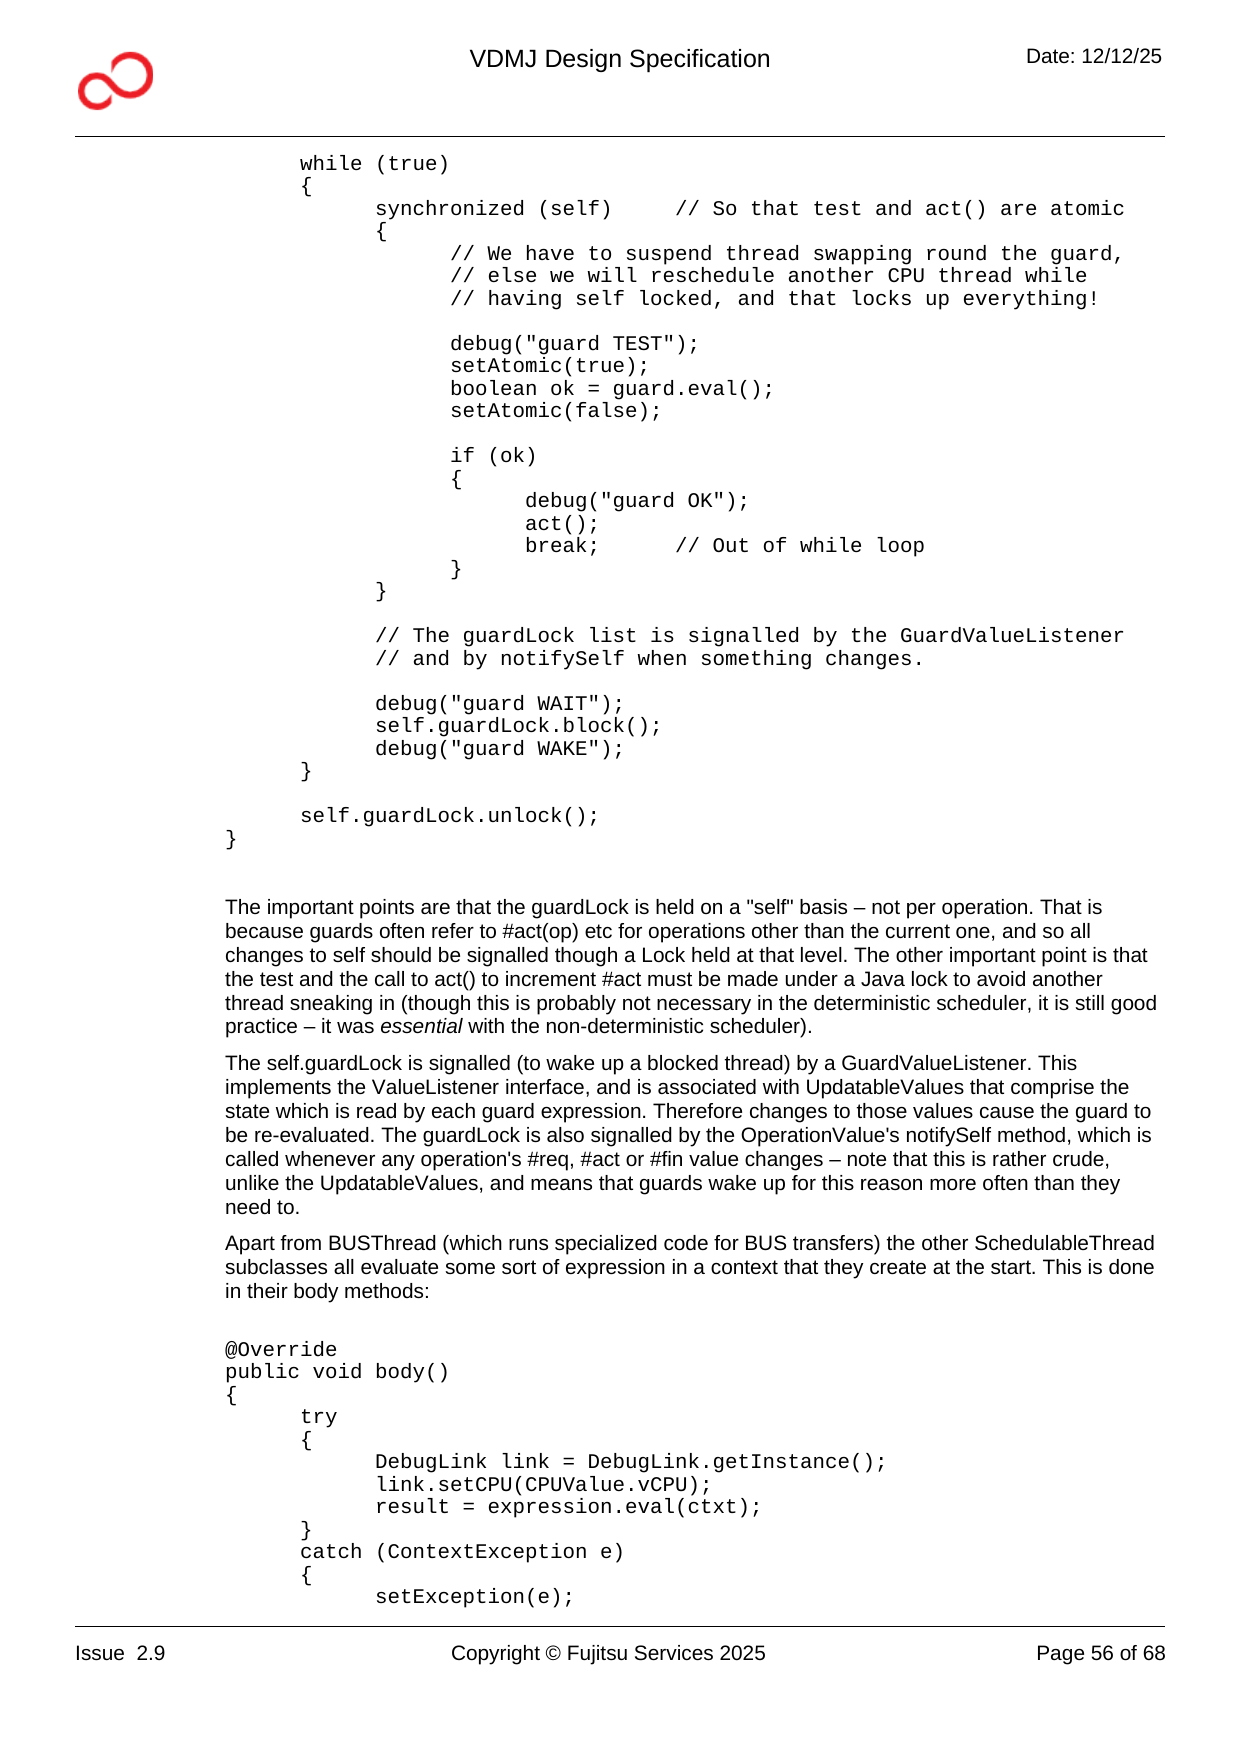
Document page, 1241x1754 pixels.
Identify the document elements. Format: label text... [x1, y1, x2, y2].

text debug("guard TEST"); [225, 332, 1165, 355]
text debug("guard OK"); [225, 490, 1165, 512]
text { [225, 467, 1165, 490]
text } [225, 1518, 1165, 1541]
text if (ok) [225, 445, 1165, 467]
text { [225, 1383, 1165, 1406]
text { [225, 1428, 1165, 1451]
text DebugLink link = DebugLink.getInstance(); [225, 1451, 1165, 1473]
text while (true) [225, 152, 1165, 175]
text Apart from BUSThread (which runs specialized code for BUS transfers) the other SchedulableThread subclasses all evaluate some sort of expression in a context that they create at the start. This is done in their body methods: [225, 1231, 1165, 1303]
text try [225, 1406, 1165, 1428]
text result = expression.eval(ctxt); [225, 1496, 1165, 1518]
text link.setCPU(CPUValue.vCPU); [225, 1473, 1165, 1496]
text // having self locked, and that locks up everything! [225, 287, 1165, 310]
text setAtomic(false); [225, 400, 1165, 422]
text self.guardLock.unlock(); [225, 805, 1165, 827]
picture [78, 44, 153, 120]
text { [225, 220, 1165, 242]
text // else we will reschedule another CPU thread while [225, 265, 1165, 287]
text catch (ContextException e) [225, 1541, 1165, 1563]
text synchronized (self) // So that test and act() are atomic [225, 197, 1165, 220]
text setAtomic(true); [225, 355, 1165, 377]
text // and by notifySelf when something changes. [225, 647, 1165, 670]
text act(); [225, 512, 1165, 535]
text The important points are that the guardLock is held on a "self" basis – not per operation. That is because guards often refer to #act(op) etc for operations other than the current one, and so all changes to self should be signalled though a Lock held at that level. The other important point is that the test and the call to act() to increment #act must be made under a Java lock to avoid another thread sneaking in (though this is probably not necessary in the deterministic scheduler, it is still good practice – it was essential with the non-deterministic scheduler). [225, 895, 1165, 1039]
text break; // Out of while loop [225, 535, 1165, 557]
text } [225, 557, 1165, 580]
text } [225, 760, 1165, 782]
text { [225, 175, 1165, 197]
text debug("guard WAKE"); [225, 737, 1165, 760]
text } [225, 580, 1165, 602]
text // We have to suspend thread swapping round the guard, [225, 242, 1165, 265]
text The self.guardLock is signalled (to wake up a blocked thread) by a GuardValueListener. This implements the ValueListener interface, and is associated with UpdatableValues that comprise the state which is read by each guard expression. Therefore changes to those values cause the guard to be re-evaluated. The guardLock is also signalled by the OperationValue's notifySelf method, which is called whenever any operation's #req, #act or #fin value changes – note that this is rather crude, unlike the UpdatableValues, and means that guards wake up for this reason more often than they need to. [225, 1051, 1165, 1219]
text } [225, 827, 1165, 850]
text // The guardLock list is signalled by the GuardValueListener [225, 625, 1165, 647]
text debug("guard WAIT"); [225, 692, 1165, 715]
text @Override [225, 1338, 1165, 1361]
text { [225, 1563, 1165, 1586]
text boolean ok = guard.eval(); [225, 377, 1165, 400]
text setException(e); [225, 1586, 1165, 1608]
text public void body() [225, 1361, 1165, 1383]
text self.guardLock.block(); [225, 715, 1165, 737]
